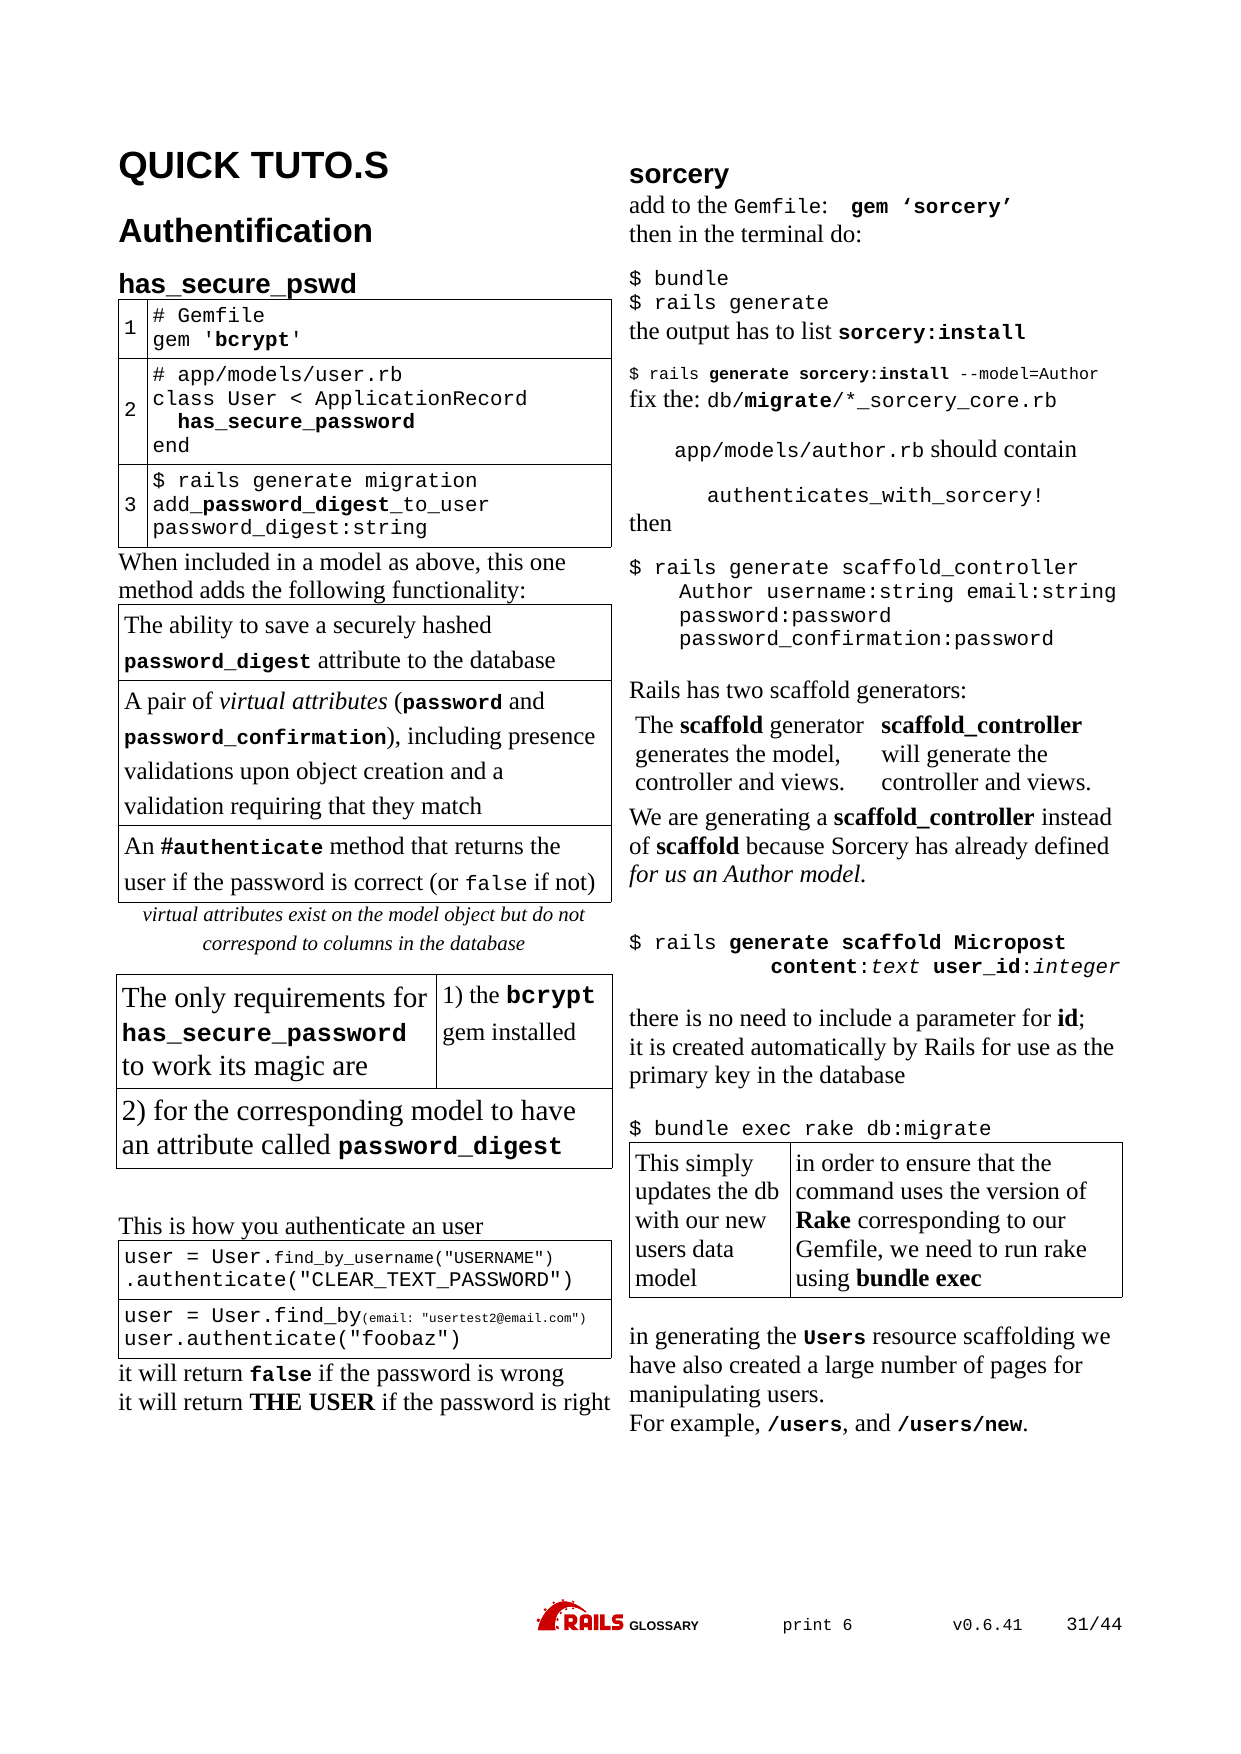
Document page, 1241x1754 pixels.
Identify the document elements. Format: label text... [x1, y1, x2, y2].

text Rails has two scaffold generators: [629, 676, 1122, 704]
text $ bundle exec rake db:migrate [629, 1118, 1122, 1142]
text app/models/author.rb should contain [629, 434, 1122, 464]
table_header user = User.find_by_username("USERNAME") .authenticate("CLEAR_TEXT_PASSWORD") [119, 1241, 611, 1299]
table_header scaffold_controller will generate the controller and views. [875, 704, 1122, 802]
text there is no need to include a parameter for id; [629, 1003, 1122, 1032]
subtitle sorcery [629, 158, 1122, 190]
text fix the: db/migrate/*_sorcery_core.rb [629, 384, 1122, 414]
table_header 1) the bcrypt gem installed [437, 975, 612, 1088]
table_header in order to ensure that the command uses the version of Rake corresponding to our Gemfile, we need to run rake using bundle exec [791, 1143, 1122, 1297]
table_cell 3 [119, 465, 147, 547]
table_header # Gemfile gem 'bcrypt' [148, 300, 611, 358]
text for us an Author model. [629, 859, 1122, 888]
text then in the terminal do: [629, 219, 1122, 248]
text primary key in the database [629, 1061, 1122, 1089]
text the output has to list sorcery:install [629, 316, 1122, 345]
text add to the Gemfile: gem ‘sorcery’ [629, 190, 1122, 219]
table_cell user = User.find_by(email: "usertest2@email.com") user.authenticate("foobaz") [119, 1300, 611, 1358]
table_header The only requirements for has_secure_password to work its magic are [117, 975, 436, 1088]
text When included in a model as above, this one method adds the following functionality: [118, 548, 611, 604]
table_header This simply updates the db with our new users data model [630, 1143, 790, 1297]
table_cell A pair of virtual attributes (password and password_confirmation), including presence validations upon object creation and a validation requiring that they match [119, 681, 611, 825]
text it will return THE USER if the password is right [118, 1387, 611, 1416]
text $ rails generate scaffold Micropost [629, 932, 1122, 956]
subtitle has_secure_pswd [118, 267, 611, 299]
table_cell 2) for the corresponding model to have an attribute called password_digest [117, 1089, 612, 1168]
table_cell An #authenticate method that returns the user if the password is correct (or false if not) [119, 826, 611, 902]
text $ rails generate [629, 292, 1122, 316]
text virtual attributes exist on the model object but do not correspond to columns in the database [118, 903, 611, 955]
text it will return false if the password is wrong [118, 1359, 611, 1387]
text in generating the Users resource scaffolding we have also created a large number of pages for manipulating users. [629, 1321, 1122, 1408]
text This is how you authenticate an user [118, 1211, 611, 1240]
text then [629, 508, 1122, 537]
text Author username:string email:string [629, 581, 1122, 604]
subtitle Authentification [118, 211, 611, 250]
text content:text user_id:integer [629, 956, 1122, 979]
table_cell $ rails generate migration add_password_digest_to_user password_digest:string [148, 465, 611, 547]
text $ bundle [629, 268, 1122, 292]
text $ rails generate sorcery:install --model=Author [629, 366, 1122, 384]
table_cell # app/models/user.rb class User < ApplicationRecord has_secure_password end [148, 359, 611, 464]
table_header The scaffold generator generates the model, controller and views. [629, 704, 875, 802]
text authenticates_with_sorcery! [629, 484, 1122, 508]
table_header The ability to save a securely hashed password_digest attribute to the database [119, 605, 611, 680]
text $ rails generate scaffold_controller [629, 557, 1122, 581]
table_cell 2 [119, 359, 147, 464]
subtitle QUICK TUTO.S [118, 143, 611, 187]
text password_confirmation:password [629, 628, 1122, 652]
text We are generating a scaffold_controller instead of scaffold because Sorcery has already defined [629, 802, 1122, 859]
text it is created automatically by Rails for use as the [629, 1032, 1122, 1061]
text For example, /users, and /users/new. [629, 1408, 1122, 1437]
table_header 1 [119, 300, 147, 358]
text password:password [629, 604, 1122, 628]
